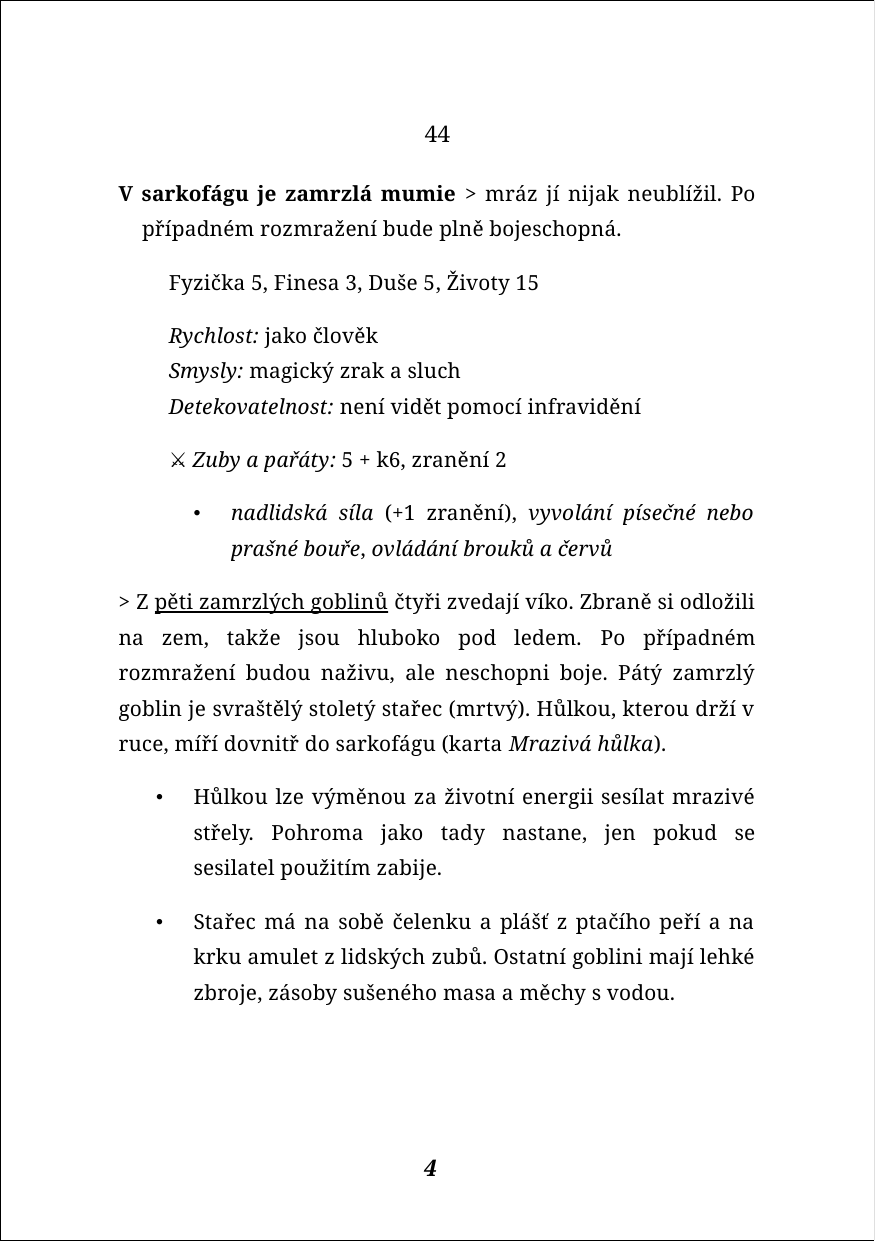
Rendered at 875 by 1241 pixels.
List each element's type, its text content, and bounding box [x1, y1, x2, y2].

text ⚔ Zuby a pařáty: 5 + k6, zranění 2 [168, 445, 756, 474]
list nadlidská síla (+1 zranění), vyvolání písečné nebo prašné bouře, ovládání brouků a červů [193, 498, 756, 562]
text Fyzička 5, Finesa 3, Duše 5, Životy 15 [168, 268, 756, 296]
list Stařec má na sobě čelenku a plášť z ptačího peří a na krku amulet z lidských zubů. Ostatní goblini mají lehké zbroje, zásoby sušeného masa a měchy s vodou. [156, 907, 756, 1006]
text > Z pěti zamrzlých goblinů čtyři zvedají víko. Zbraně si odložili na zem, takže jsou hluboko pod ledem. Po případném rozmražení budou naživu, ale neschopni boje. Pátý zamrzlý goblin je svraštělý stoletý stařec (mrtvý). Hůlkou, kterou drží v ruce, míří dovnitř do sarkofágu (karta Mrazivá hůlka). [118, 587, 756, 758]
text Detekovatelnost: není vidět pomocí infravidění [168, 392, 756, 420]
text Rychlost: jako člověk [168, 321, 756, 349]
text Smysly: magický zrak a sluch [168, 356, 756, 385]
list Hůlkou lze výměnou za životní energii sesílat mrazivé střely. Pohroma jako tady nastane, jen pokud se sesilatel použitím zabije. [156, 782, 756, 882]
text V sarkofágu je zamrzlá mumie > mráz jí nijak neublížil. Po případném rozmražení bude plně bojeschopná. [118, 179, 756, 243]
